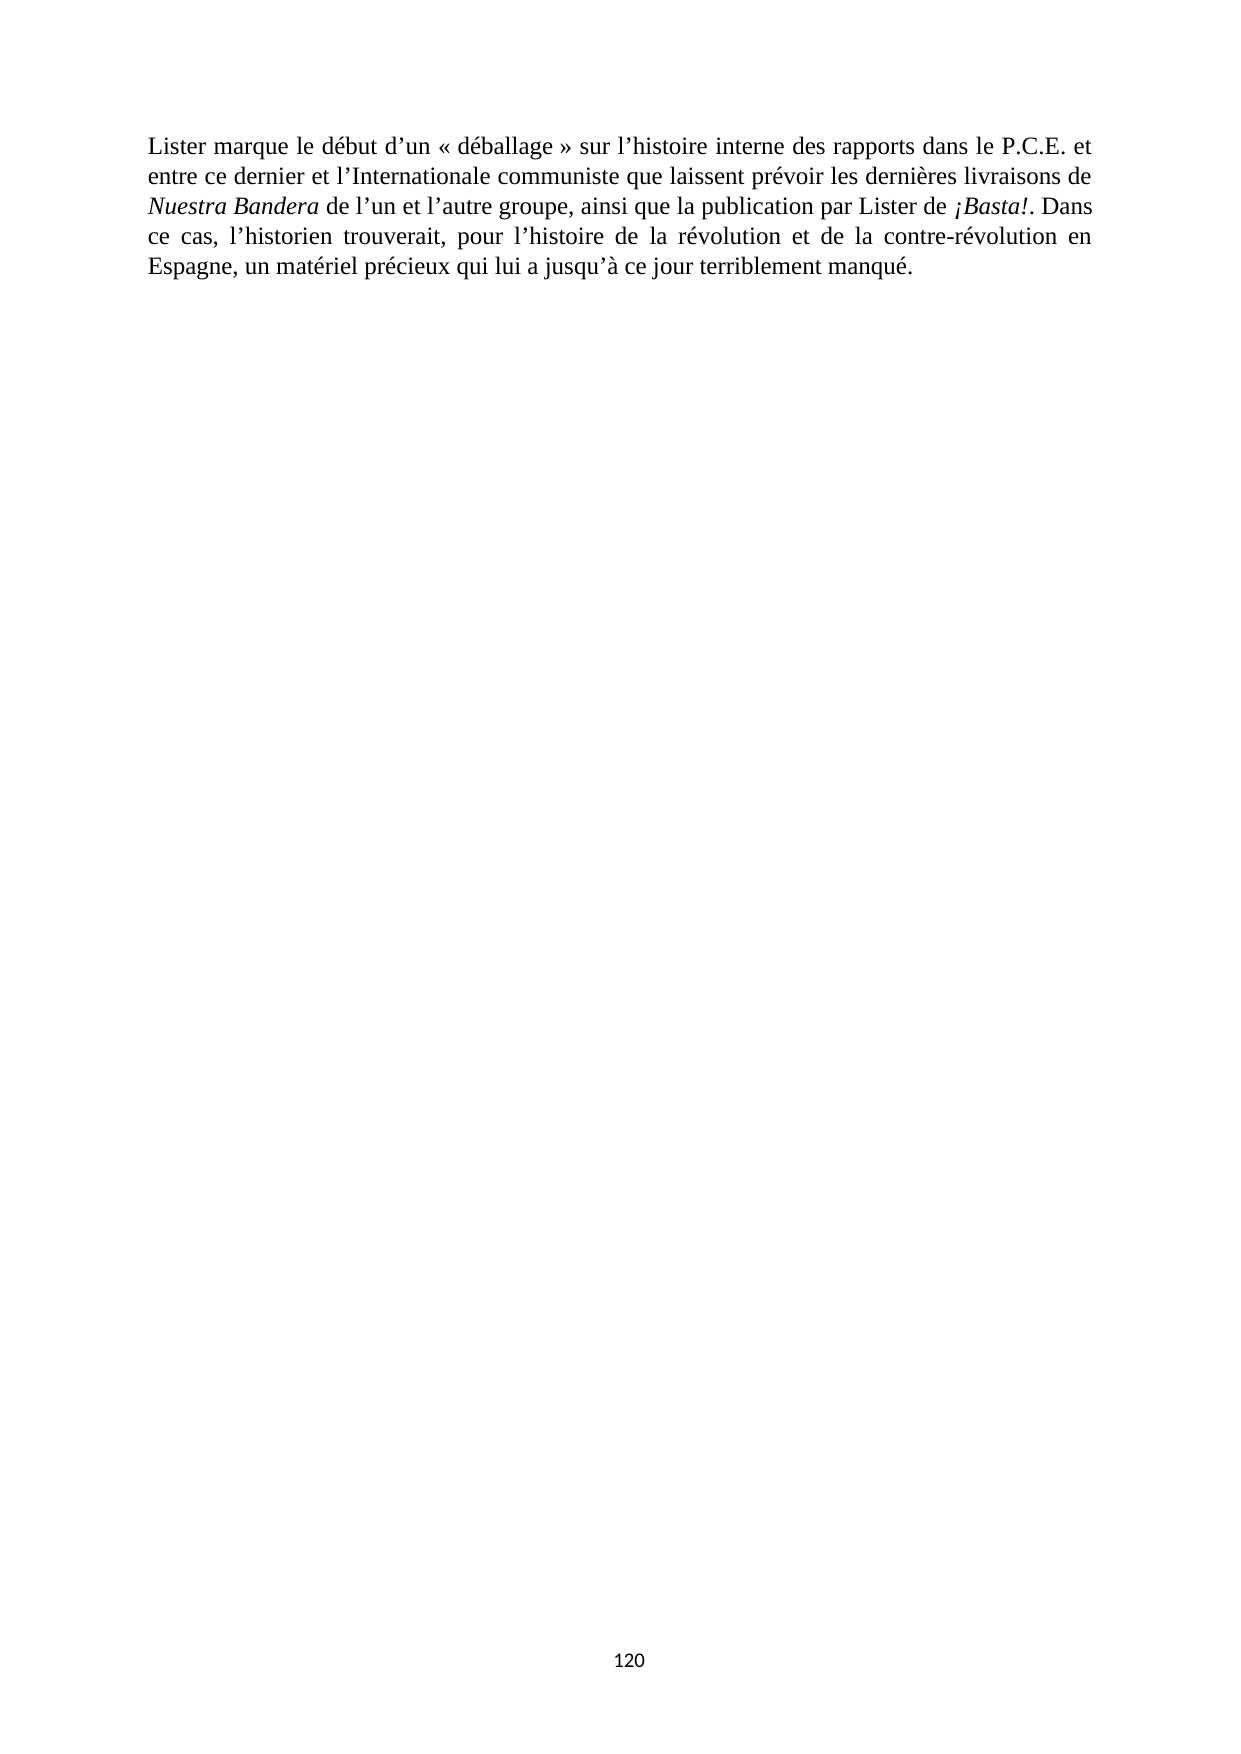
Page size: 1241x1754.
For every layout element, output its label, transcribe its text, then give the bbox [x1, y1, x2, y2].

text Lister marque le début d’un « déballage » sur l’histoire interne des rapports dans le P.C.E. et entre ce dernier et l’Internationale communiste que laissent prévoir les dernières livraisons de Nuestra Bandera de l’un et l’autre groupe, ainsi que la publication par Lister de ¡Basta!. Dans ce cas, l’historien trouverait, pour l’histoire de la révolution et de la contre-révolution en Espagne, un matériel précieux qui lui a jusqu’à ce jour terriblement manqué. [148, 130, 1092, 280]
